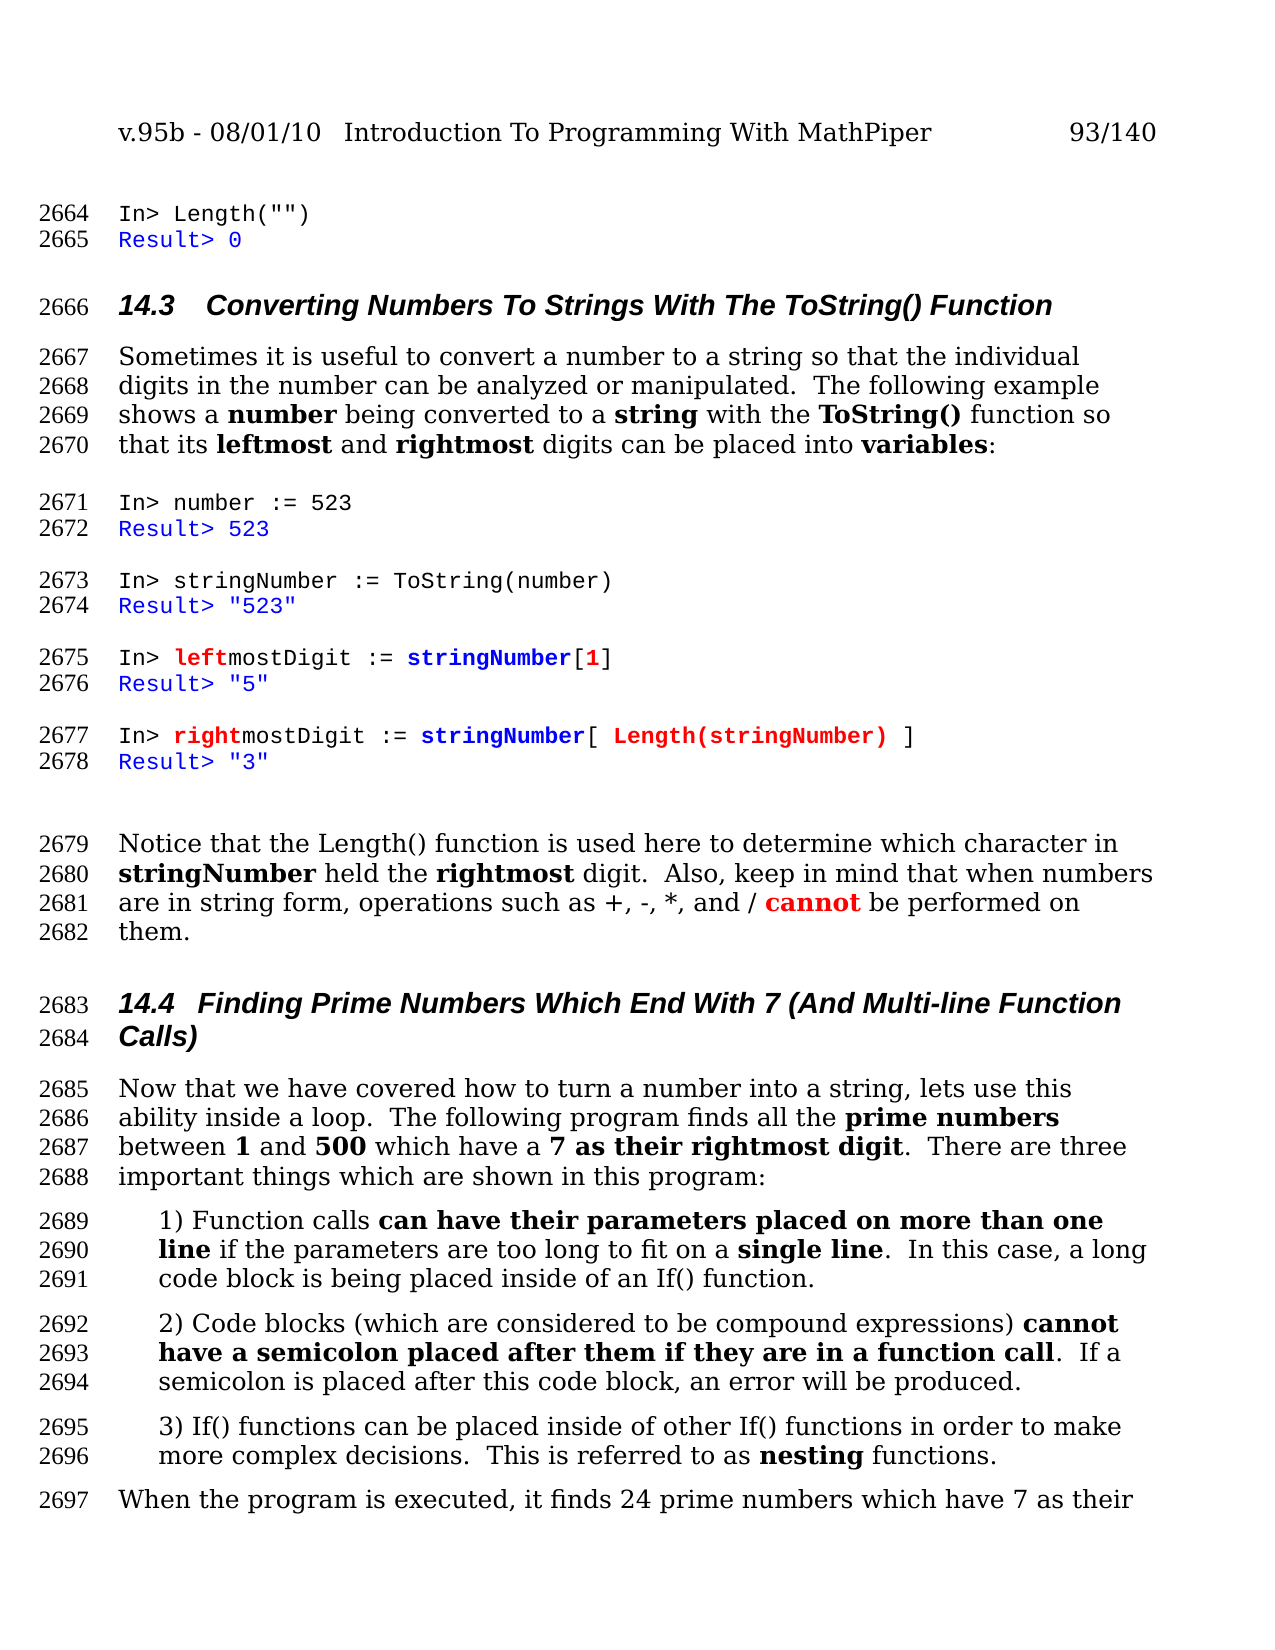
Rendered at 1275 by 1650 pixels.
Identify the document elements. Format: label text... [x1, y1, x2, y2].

text Result> "523" [118, 595, 1157, 621]
text Notice that the Length() function is used here to determine which character in stringNumber held the rightmost digit. Also, keep in mind that when numbers are in string form, operations such as +, -, *, and / cannot be performed on them. [118, 829, 1157, 947]
text In> Length("") [118, 203, 1157, 229]
text 2) Code blocks (which are considered to be compound expressions) cannot have a semicolon placed after them if they are in a function call. If a semicolon is placed after this code block, an error will be produced. [158, 1309, 1157, 1397]
text In> leftmostDigit := stringNumber[1] [118, 647, 1157, 673]
text Result> "5" [118, 673, 1157, 699]
text When the program is executed, it finds 24 prime numbers which have 7 as their [118, 1485, 1157, 1514]
text Result> 0 [118, 229, 1157, 254]
subtitle Converting Numbers To Strings With The ToString() Function [118, 288, 1157, 321]
text Result> "3" [118, 751, 1157, 776]
text Now that we have covered how to turn a number into a string, lets use this ability inside a loop. The following program finds all the prime numbers between 1 and 500 which have a 7 as their rightmost digit. There are three important things which are shown in this program: [118, 1074, 1157, 1191]
text In> stringNumber := ToString(number) [118, 569, 1157, 595]
subtitle Finding Prime Numbers Which End With 7 (And Multi-line Function Calls) [118, 986, 1157, 1053]
text 3) If() functions can be placed inside of other If() functions in order to make more complex decisions. This is referred to as nesting functions. [158, 1412, 1157, 1470]
text Sometimes it is useful to convert a number to a string so that the individual digits in the number can be analyzed or manipulated. The following example shows a number being converted to a string with the ToString() function so that its leftmost and rightmost digits can be placed into variables: [118, 342, 1157, 459]
text Result> 523 [118, 517, 1157, 543]
text 1) Function calls can have their parameters placed on more than one line if the parameters are too long to fit on a single line. In this case, a long code block is being placed inside of an If() function. [158, 1206, 1157, 1294]
text In> number := 523 [118, 491, 1157, 517]
text In> rightmostDigit := stringNumber[ Length(stringNumber) ] [118, 724, 1157, 751]
